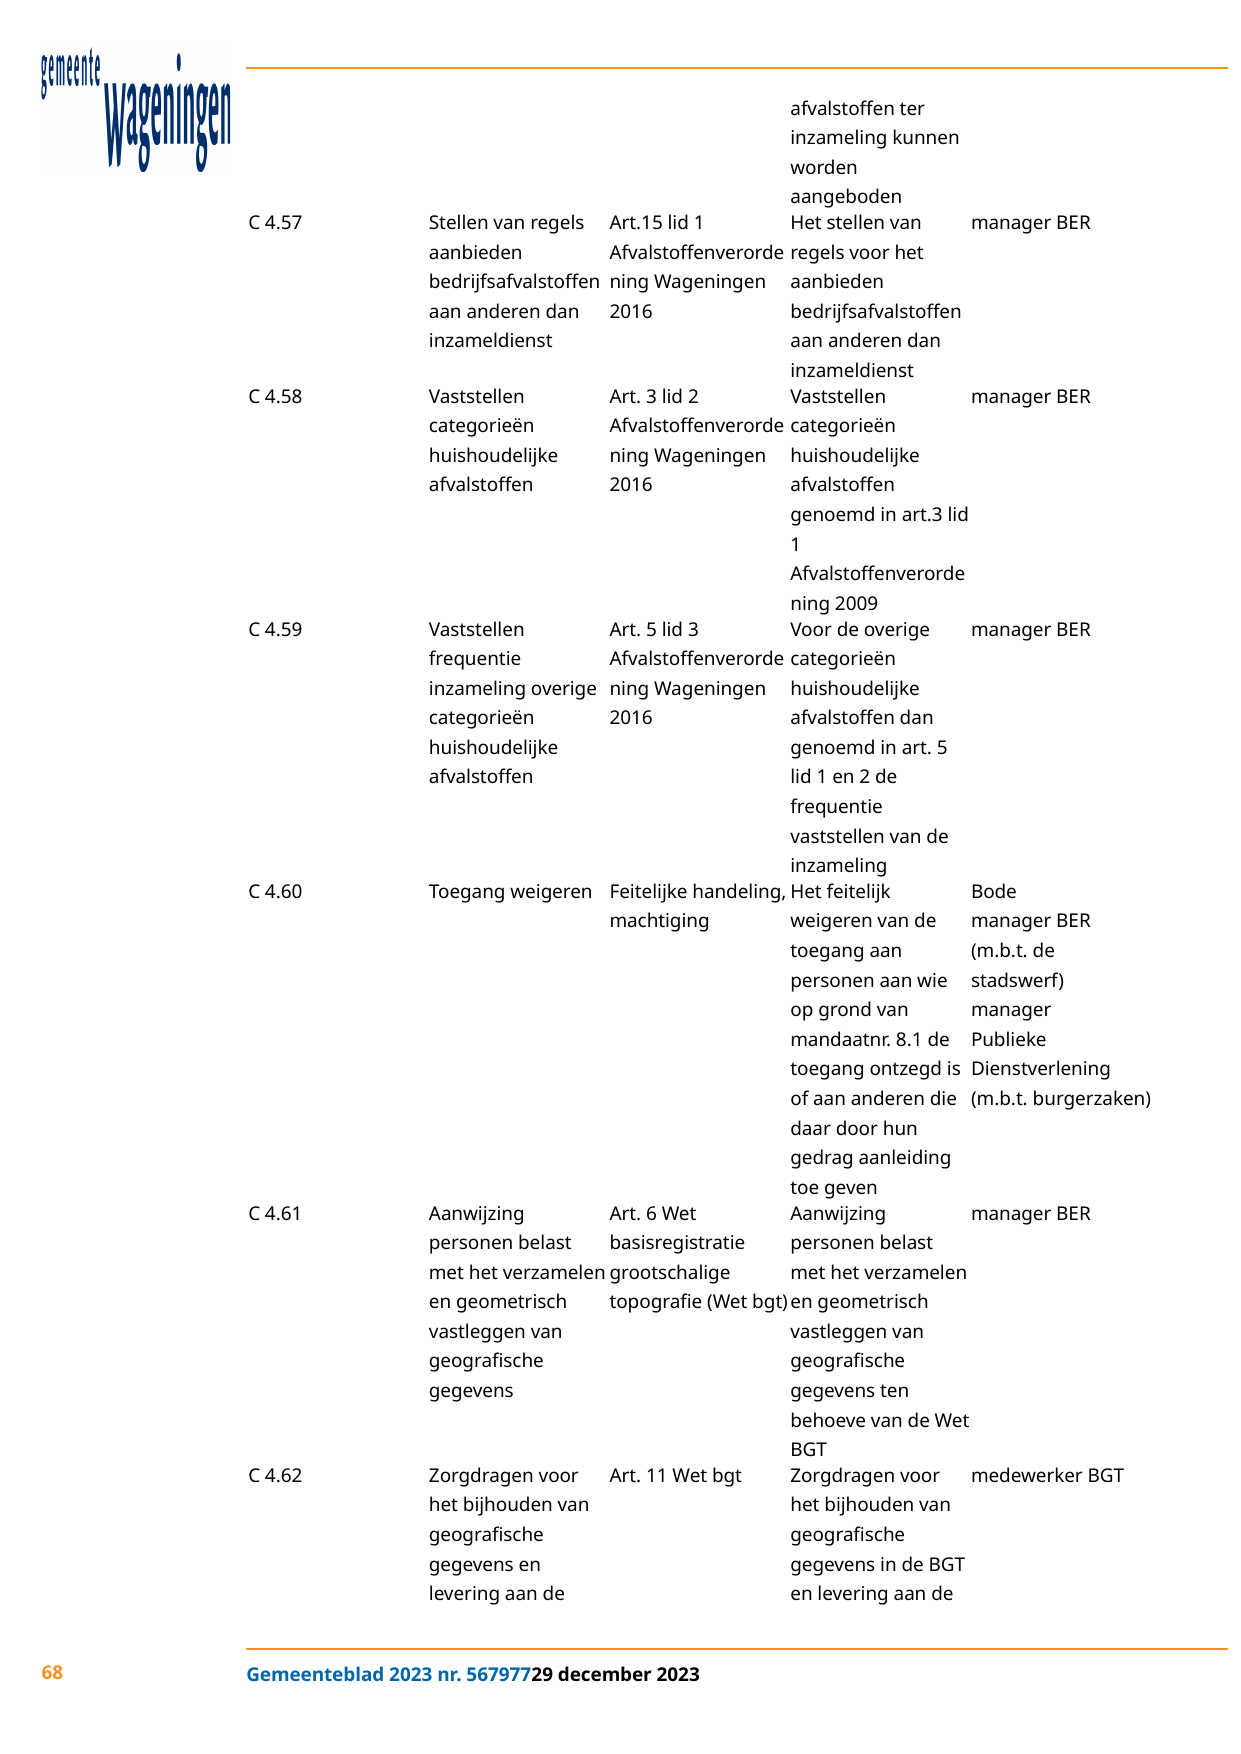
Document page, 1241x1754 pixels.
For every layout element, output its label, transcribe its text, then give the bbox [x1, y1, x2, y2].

table_cell Vaststellen categorieën huishoudelijke afvalstoffen [429, 383, 609, 616]
table_cell Het stellen van regels voor het aanbieden bedrijfsafvalstoffen aan anderen dan inzameldienst [790, 209, 971, 383]
table_cell Bode manager BER (m.b.t. de stadswerf) manager Publieke Dienstverlening (m.b.t. burgerzaken) [971, 878, 1152, 1200]
table_cell Art. 6 Wet basisregistratie grootschalige topografie (Wet bgt) [609, 1200, 790, 1462]
table_cell [248, 95, 429, 209]
table_cell manager BER [971, 209, 1152, 383]
table_cell manager BER [971, 1200, 1152, 1462]
table_cell [429, 95, 609, 209]
table_cell medewerker BGT [971, 1462, 1152, 1606]
table_cell Zorgdragen voor het bijhouden van geografische gegevens in de BGT en levering aan de [790, 1462, 971, 1606]
table_cell afvalstoffen ter inzameling kunnen worden aangeboden [790, 95, 971, 209]
table_cell Feitelijke handeling, machtiging [609, 878, 790, 1200]
table_cell C 4.60 [248, 878, 429, 1200]
table_cell C 4.57 [248, 209, 429, 383]
table_cell Vaststellen categorieën huishoudelijke afvalstoffen genoemd in art.3 lid 1 Afvalstoffenverordening 2009 [790, 383, 971, 616]
table_cell Het feitelijk weigeren van de toegang aan personen aan wie op grond van mandaatnr. 8.1 de toegang ontzegd is of aan anderen die daar door hun gedrag aanleiding toe geven [790, 878, 971, 1200]
table_cell C 4.58 [248, 383, 429, 616]
table_cell Art. 3 lid 2 Afvalstoffenverordening Wageningen 2016 [609, 383, 790, 616]
table_cell C 4.62 [248, 1462, 429, 1606]
table_cell Art. 11 Wet bgt [609, 1462, 790, 1606]
table_cell C 4.61 [248, 1200, 429, 1462]
table_cell [609, 95, 790, 209]
table_cell Toegang weigeren [429, 878, 609, 1200]
table_cell manager BER [971, 616, 1152, 878]
table_cell manager BER [971, 383, 1152, 616]
picture [41, 47, 231, 172]
table_cell Aanwijzing personen belast met het verzamelen en geometrisch vastleggen van geografische gegevens [429, 1200, 609, 1462]
table_cell Aanwijzing personen belast met het verzamelen en geometrisch vastleggen van geografische gegevens ten behoeve van de Wet BGT [790, 1200, 971, 1462]
table_cell Art. 5 lid 3 Afvalstoffenverordening Wageningen 2016 [609, 616, 790, 878]
table_cell Art.15 lid 1 Afvalstoffenverordening Wageningen 2016 [609, 209, 790, 383]
table_cell Zorgdragen voor het bijhouden van geografische gegevens en levering aan de [429, 1462, 609, 1606]
table_cell C 4.59 [248, 616, 429, 878]
table_cell [971, 95, 1152, 209]
table_cell Vaststellen frequentie inzameling overige categorieën huishoudelijke afvalstoffen [429, 616, 609, 878]
table_cell Stellen van regels aanbieden bedrijfsafvalstoffen aan anderen dan inzameldienst [429, 209, 609, 383]
table_cell Voor de overige categorieën huishoudelijke afvalstoffen dan genoemd in art. 5 lid 1 en 2 de frequentie vaststellen van de inzameling [790, 616, 971, 878]
